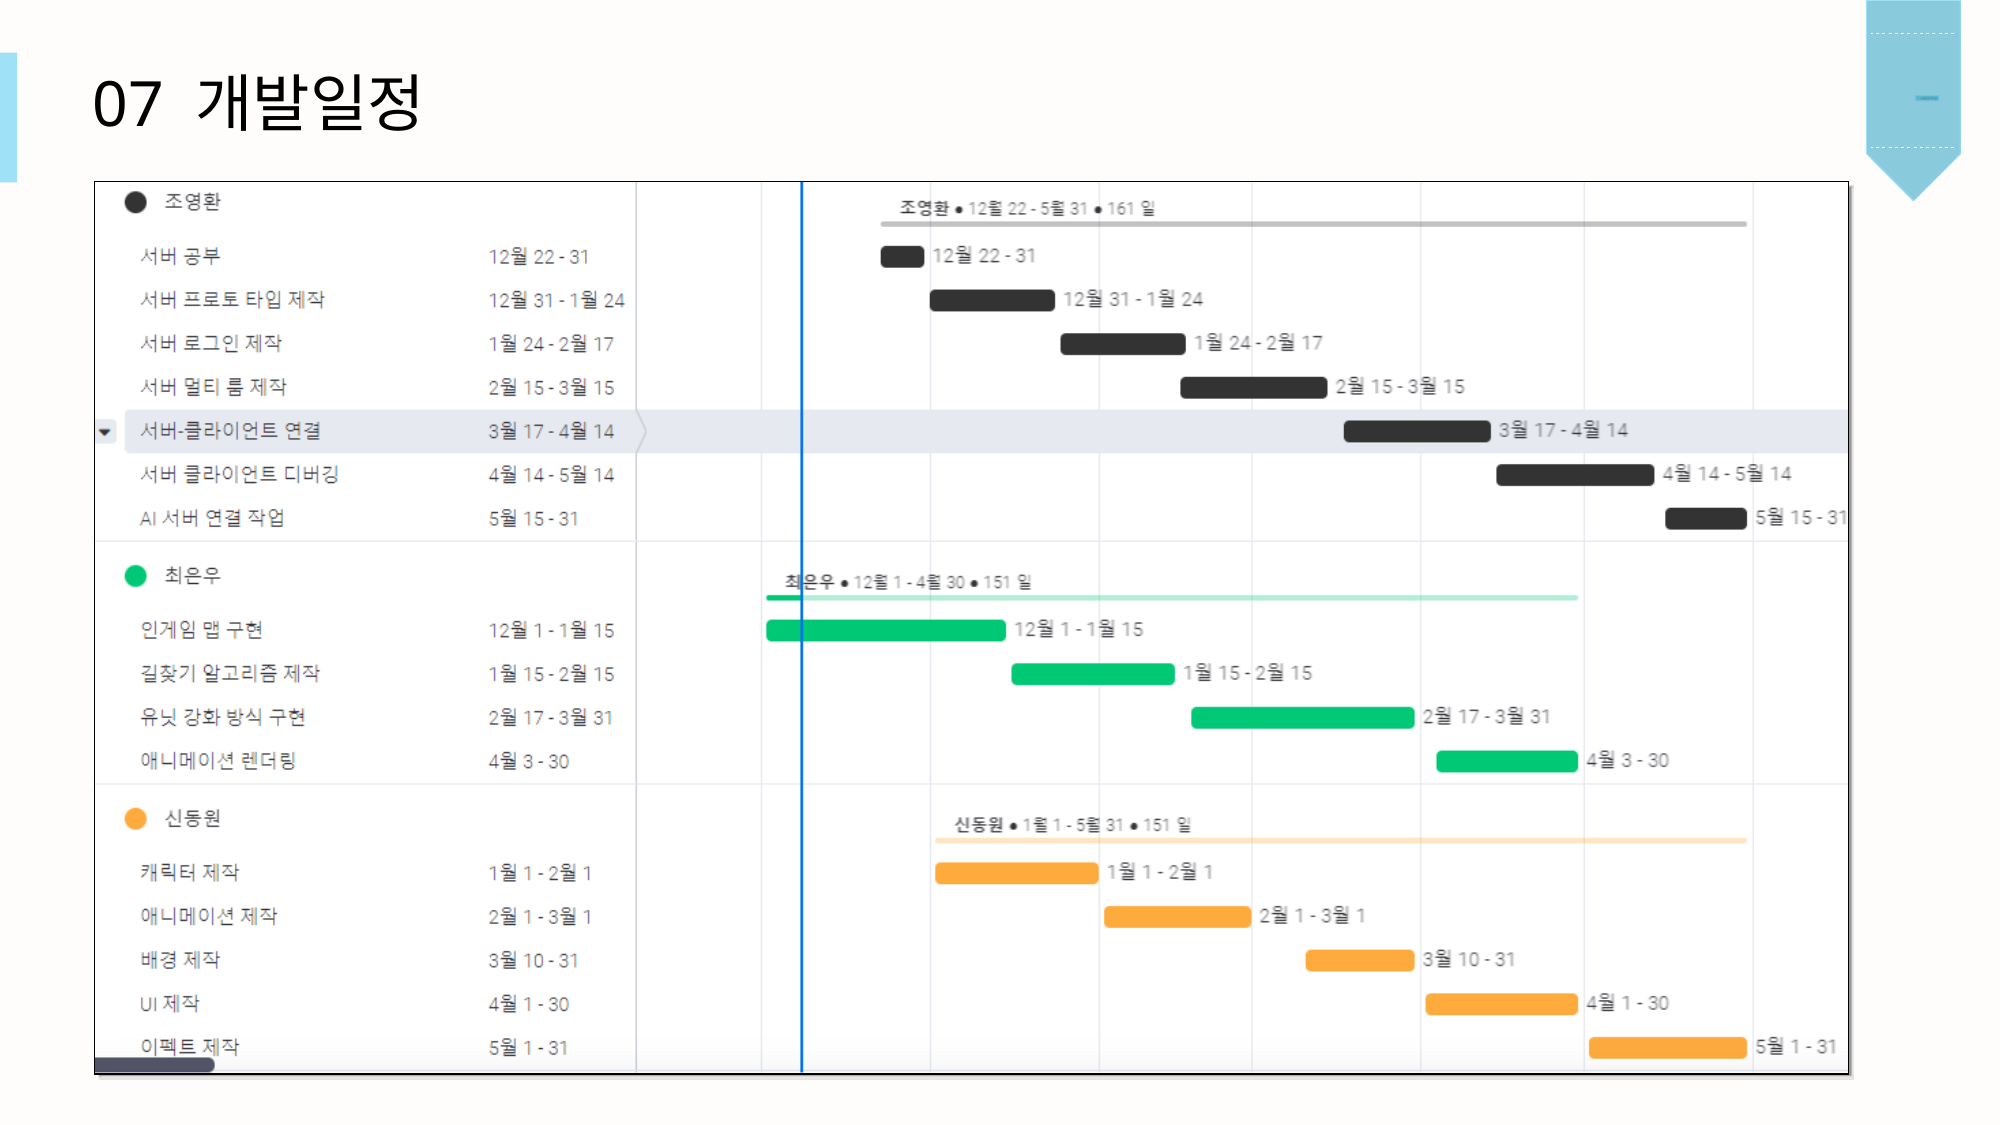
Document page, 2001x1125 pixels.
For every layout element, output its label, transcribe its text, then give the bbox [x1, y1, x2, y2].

text_box [0, 53, 17, 182]
picture [95, 182, 1848, 1074]
text_box 07 개발일정 [77, 56, 461, 148]
text_box [1865, 0, 1961, 202]
picture [1914, 95, 1940, 101]
